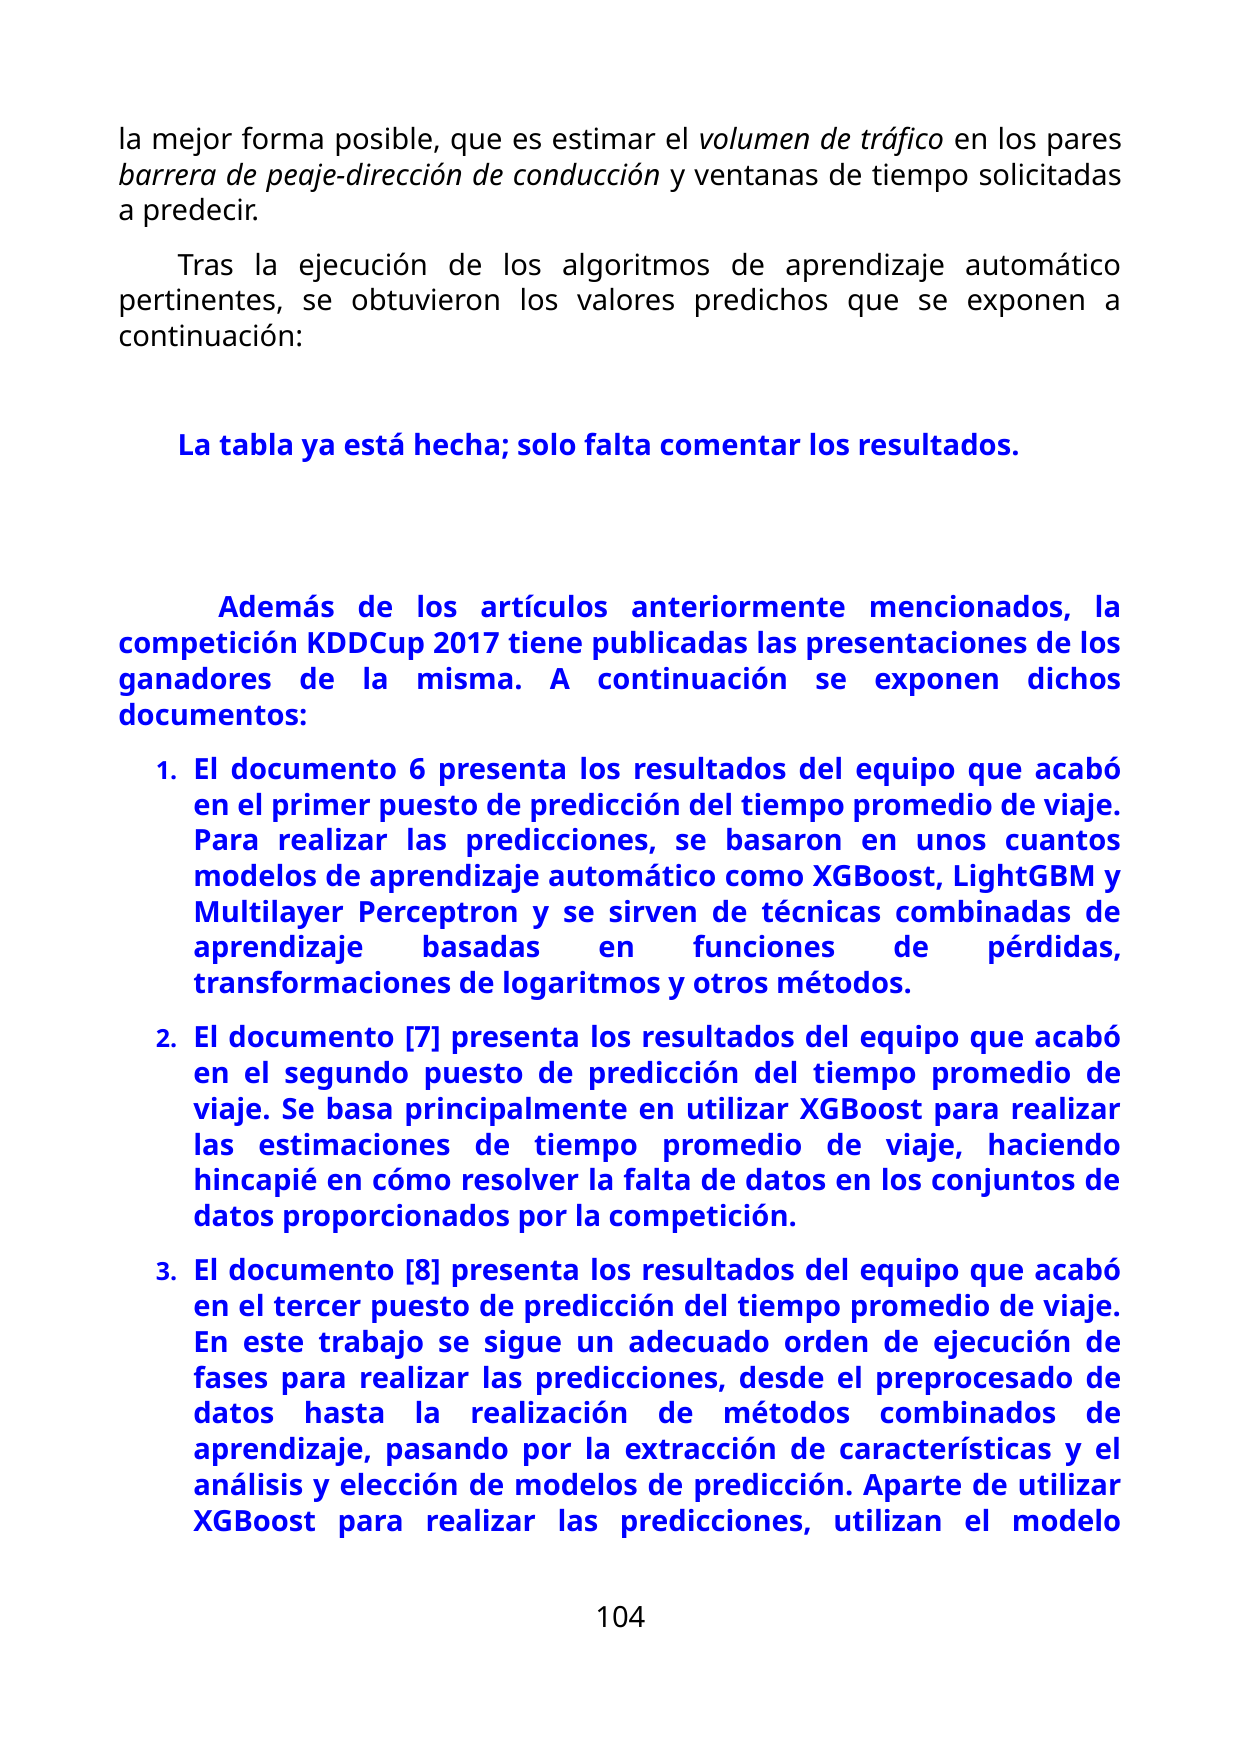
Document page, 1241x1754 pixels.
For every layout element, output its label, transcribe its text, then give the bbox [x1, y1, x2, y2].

list El documento [7] presenta los resultados del equipo que acabó en el segundo puesto de predicción del tiempo promedio de viaje. Se basa principalmente en utilizar XGBoost para realizar las estimaciones de tiempo promedio de viaje, haciendo hincapié en cómo resolver la falta de datos en los conjuntos de datos proporcionados por la competición. [156, 1017, 1122, 1235]
list El documento 6 presenta los resultados del equipo que acabó en el primer puesto de predicción del tiempo promedio de viaje. Para realizar las predicciones, se basaron en unos cuantos modelos de aprendizaje automático como XGBoost, LightGBM y Multilayer Perceptron y se sirven de técnicas combinadas de aprendizaje basadas en funciones de pérdidas, transformaciones de logaritmos y otros métodos. [156, 748, 1122, 1002]
text la mejor forma posible, que es estimar el volumen de tráfico en los pares barrera de peaje-dirección de conducción y ventanas de tiempo solicitadas a predecir. [118, 118, 1122, 229]
text La tabla ya está hecha; solo falta comentar los resultados. [118, 424, 1122, 463]
list El documento [8] presenta los resultados del equipo que acabó en el tercer puesto de predicción del tiempo promedio de viaje. En este trabajo se sigue un adecuado orden de ejecución de fases para realizar las predicciones, desde el preprocesado de datos hasta la realización de métodos combinados de aprendizaje, pasando por la extracción de características y el análisis y elección de modelos de predicción. Aparte de utilizar XGBoost para realizar las predicciones, utilizan el modelo [156, 1250, 1122, 1539]
text Tras la ejecución de los algoritmos de aprendizaje automático pertinentes, se obtuvieron los valores predichos que se exponen a continuación: [118, 244, 1122, 355]
text Además de los artículos anteriormente mencionados, la competición KDDCup 2017 tiene publicadas las presentaciones de los ganadores de la misma. A continuación se exponen dichos documentos: [118, 587, 1122, 733]
